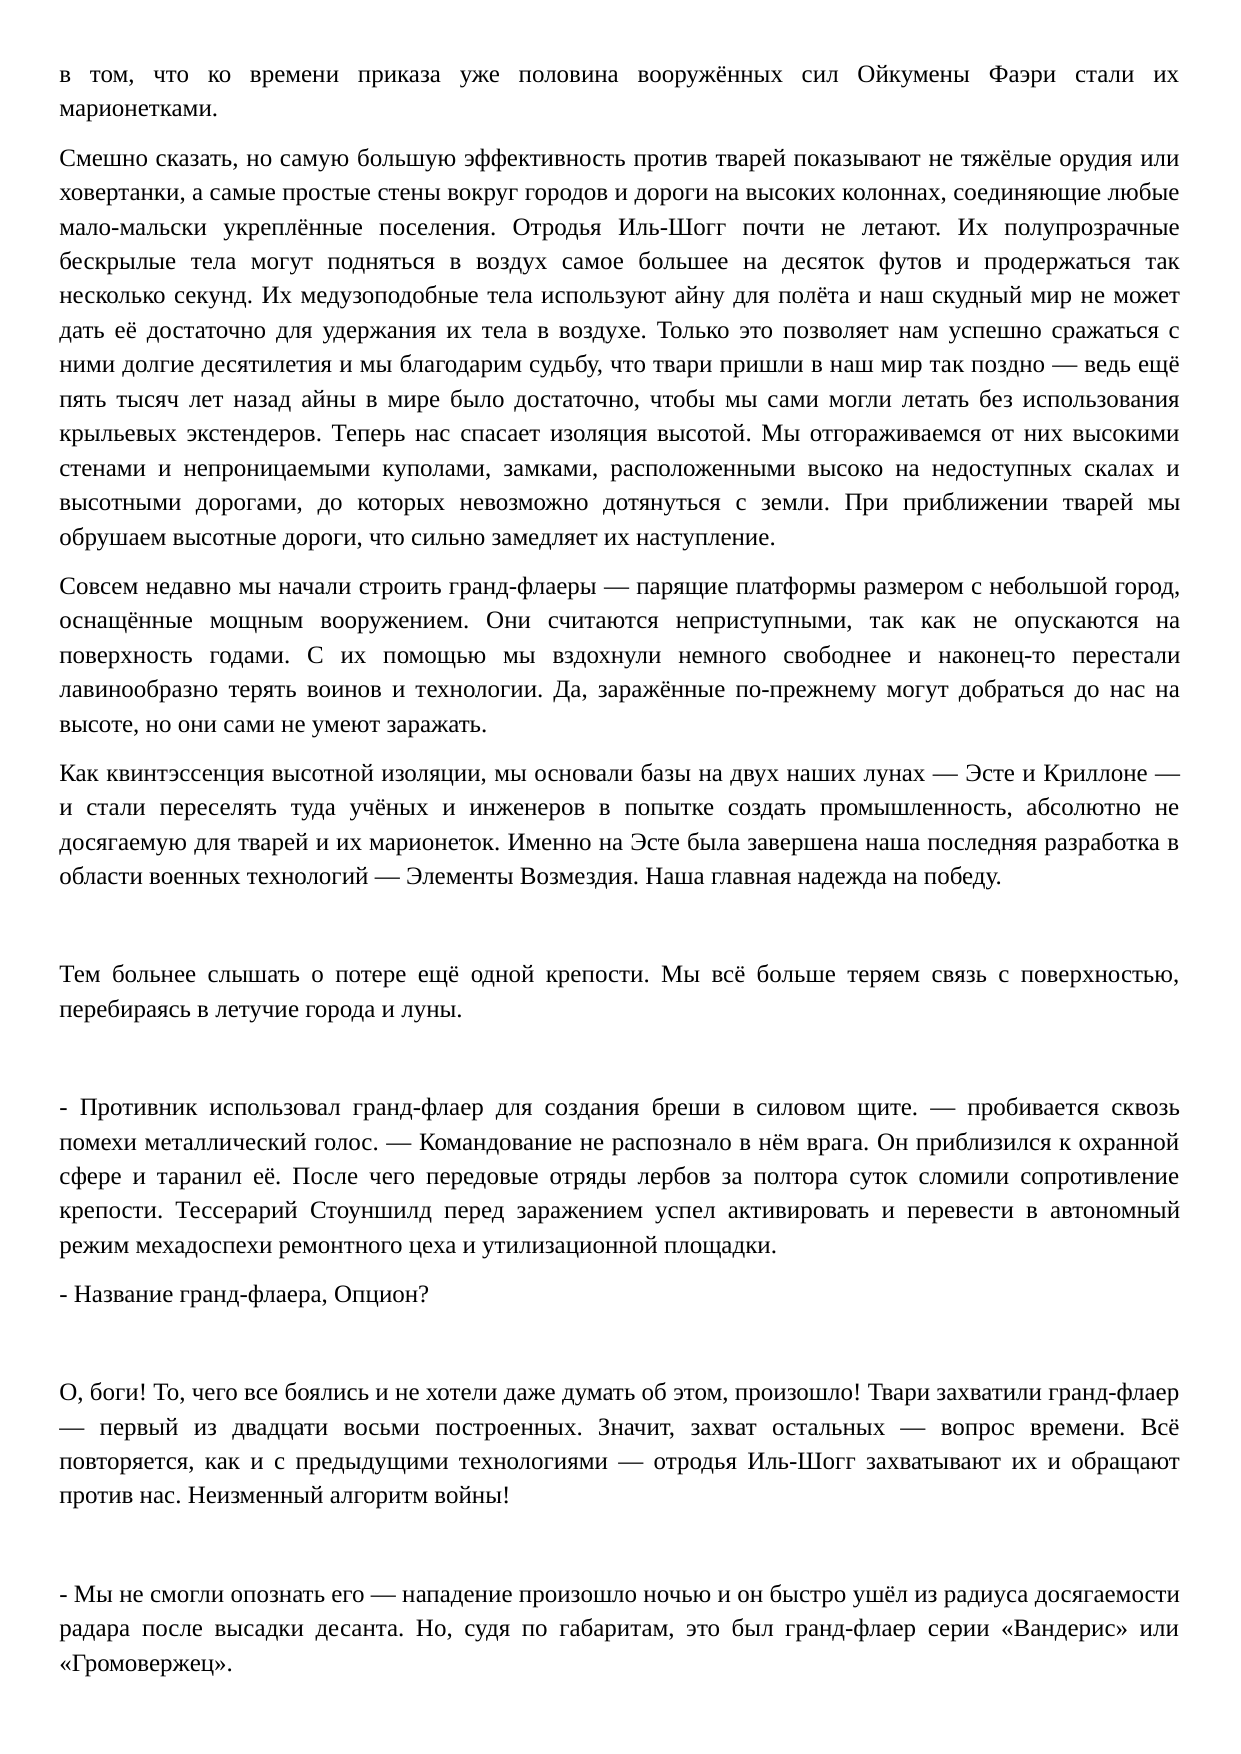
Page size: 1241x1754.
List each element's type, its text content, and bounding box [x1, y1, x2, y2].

text О, боги! То, чего все боялись и не хотели даже думать об этом, произошло! Твари захватили гранд-флаер — первый из двадцати восьми построенных. Значит, захват остальных — вопрос времени. Всё повторяется, как и с предыдущими технологиями — отродья Иль-Шогг захватывают их и обращают против нас. Неизменный алгоритм войны! [59, 1377, 1181, 1509]
text Как квинтэссенция высотной изоляции, мы основали базы на двух наших лунах — Эсте и Криллоне — и стали переселять туда учёных и инженеров в попытке создать промышленность, абсолютно не досягаемую для тварей и их марионеток. Именно на Эсте была завершена наша последняя разработка в области военных технологий — Элементы Возмездия. Наша главная надежда на победу. [59, 758, 1181, 890]
text Тем больнее слышать о потере ещё одной крепости. Мы всё больше теряем связь с поверхностью, перебираясь в летучие города и луны. [59, 959, 1181, 1023]
text Совсем недавно мы начали строить гранд-флаеры — парящие платформы размером с небольшой город, оснащённые мощным вооружением. Они считаются неприступными, так как не опускаются на поверхность годами. С их помощью мы вздохнули немного свободнее и наконец-то перестали лавинообразно терять воинов и технологии. Да, заражённые по-прежнему могут добраться до нас на высоте, но они сами не умеют заражать. [59, 571, 1181, 738]
text - Название гранд-флаера, Опцион? [59, 1279, 1181, 1308]
text - Противник использовал гранд-флаер для создания бреши в силовом щите. — пробивается сквозь помехи металлический голос. — Командование не распознало в нём врага. Он приблизился к охранной сфере и таранил её. После чего передовые отряды лербов за полтора суток сломили сопротивление крепости. Тессерарий Стоуншилд перед заражением успел активировать и перевести в автономный режим мехадоспехи ремонтного цеха и утилизационной площадки. [59, 1092, 1181, 1259]
text - Мы не смогли опознать его — нападение произошло ночью и он быстро ушёл из радиуса досягаемости радара после высадки десанта. Но, судя по габаритам, это был гранд-флаер серии «Вандерис» или «Громовержец». [59, 1579, 1181, 1676]
text в том, что ко времени приказа уже половина вооружённых сил Ойкумены Фаэри стали их марионетками. [59, 59, 1181, 122]
text Смешно сказать, но самую большую эффективность против тварей показывают не тяжёлые орудия или ховертанки, а самые простые стены вокруг городов и дороги на высоких колоннах, соединяющие любые мало-мальски укреплённые поселения. Отродья Иль-Шогг почти не летают. Их полупрозрачные бескрылые тела могут подняться в воздух самое большее на десяток футов и продержаться так несколько секунд. Их медузоподобные тела используют айну для полёта и наш скудный мир не может дать её достаточно для удержания их тела в воздухе. Только это позволяет нам успешно сражаться с ними долгие десятилетия и мы благодарим судьбу, что твари пришли в наш мир так поздно — ведь ещё пять тысяч лет назад айны в мире было достаточно, чтобы мы сами могли летать без использования крыльевых экстендеров. Теперь нас спасает изоляция высотой. Мы отгораживаемся от них высокими стенами и непроницаемыми куполами, замками, расположенными высоко на недоступных скалах и высотными дорогами, до которых невозможно дотянуться с земли. При приближении тварей мы обрушаем высотные дороги, что сильно замедляет их наступление. [59, 143, 1181, 551]
